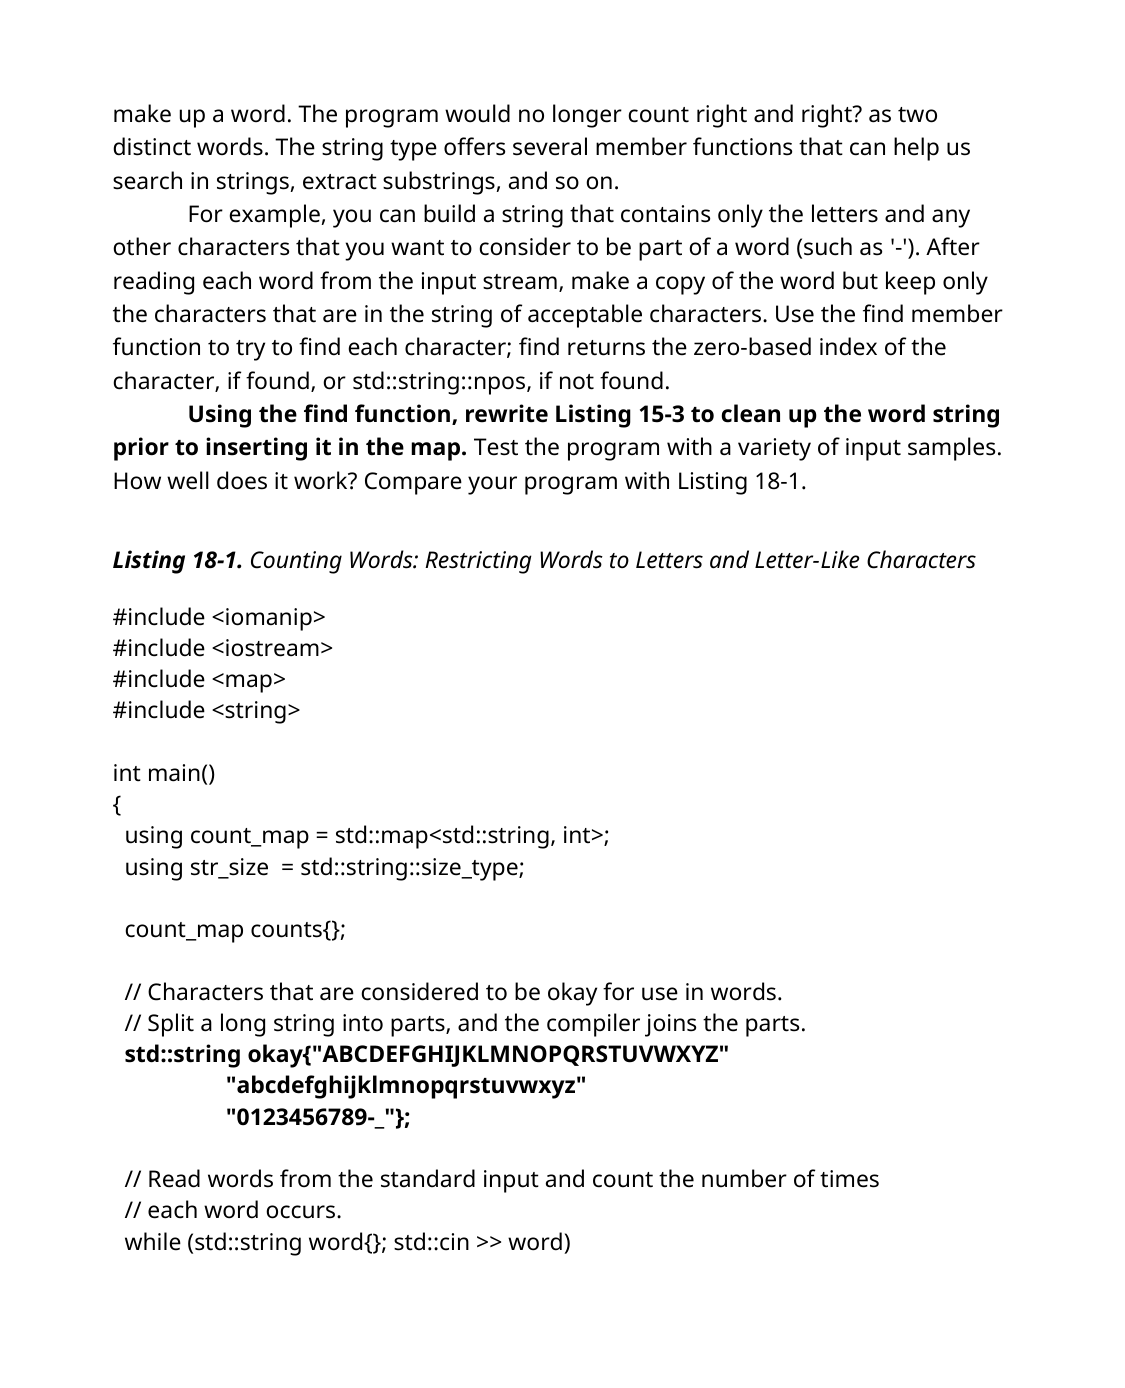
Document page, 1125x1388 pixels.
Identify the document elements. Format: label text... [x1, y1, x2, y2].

text using str_size = std::string::size_type; [112, 851, 1012, 882]
text #include <iostream> [112, 632, 1012, 663]
text // Characters that are considered to be okay for use in words. [112, 976, 1012, 1007]
text For example, you can build a string that contains only the letters and any other characters that you want to consider to be part of a word (such as '-'). After reading each word from the input stream, make a copy of the word but keep only the characters that are in the string of acceptable characters. Use the find member function to try to find each character; find returns the zero-based index of the character, if found, or std::string::npos, if not found. [112, 196, 1012, 396]
text count_map counts{}; [112, 913, 1012, 944]
text "0123456789-_"}; [112, 1101, 1012, 1132]
text std::string okay{"ABCDEFGHIJKLMNOPQRSTUVWXYZ" [112, 1038, 1012, 1069]
text int main() [112, 757, 1012, 788]
text Using the find function, rewrite Listing 15-3 to clean up the word string prior to inserting it in the map. Test the program with a variety of input samples. How well does it work? Compare your program with Listing 18-1. [112, 396, 1012, 496]
text make up a word. The program would no longer count right and right? as two distinct words. The string type offers several member functions that can help us search in strings, extract substrings, and so on. [112, 96, 1012, 196]
text // each word occurs. [112, 1194, 1012, 1226]
text using count_map = std::map<std::string, int>; [112, 819, 1012, 851]
text #include <map> [112, 663, 1012, 694]
text // Read words from the standard input and count the number of times [112, 1163, 1012, 1194]
text // Split a long string into parts, and the compiler joins the parts. [112, 1007, 1012, 1038]
text "abcdefghijklmnopqrstuvwxyz" [112, 1069, 1012, 1101]
text { [112, 788, 1012, 819]
text Listing 18-1. Counting Words: Restricting Words to Letters and Letter-Like Characters [112, 544, 1012, 575]
text #include <iomanip> [112, 601, 1012, 632]
text while (std::string word{}; std::cin >> word) [112, 1226, 1012, 1257]
text #include <string> [112, 694, 1012, 726]
